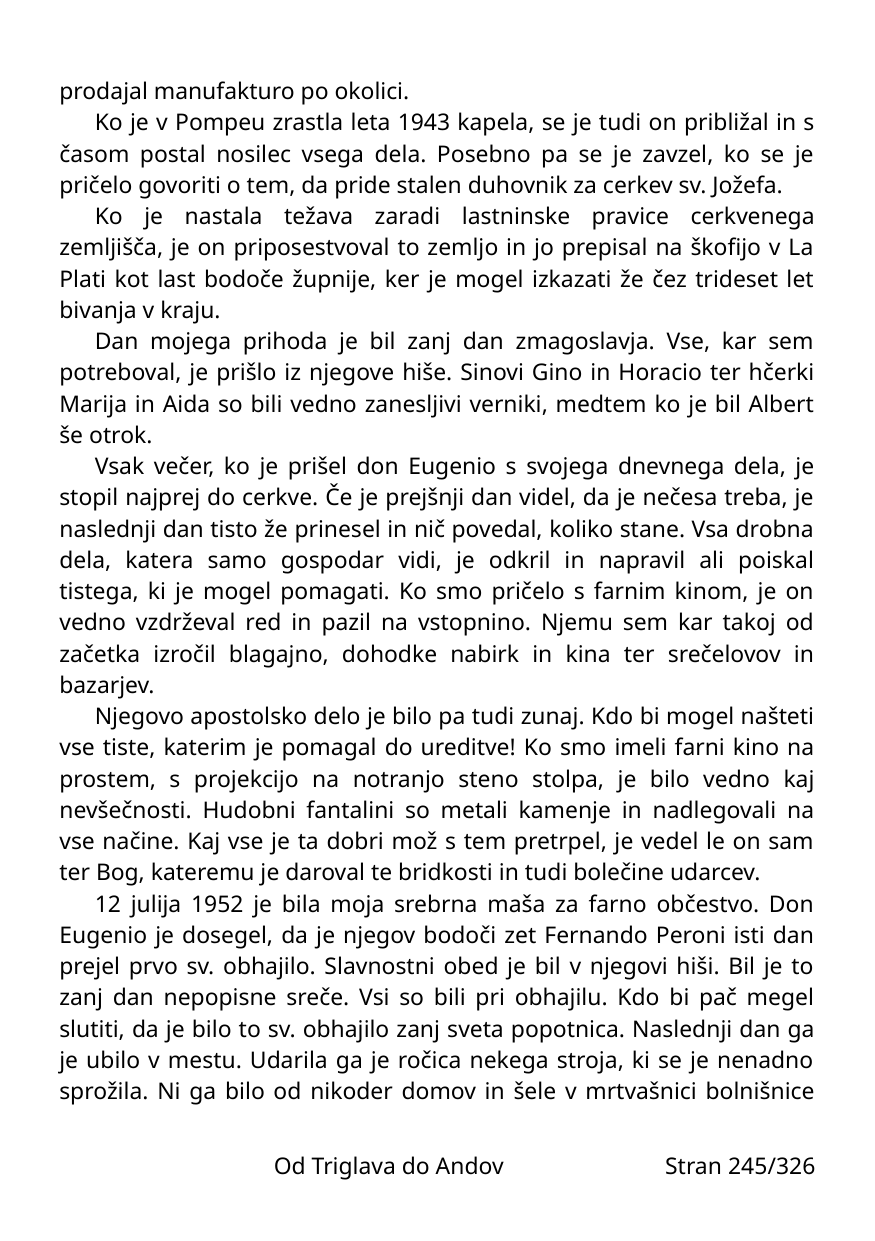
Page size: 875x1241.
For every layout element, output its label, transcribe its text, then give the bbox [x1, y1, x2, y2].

text Vsak večer, ko je prišel don Eugenio s svojega dnevnega dela, je stopil najprej do cerkve. Če je prejšnji dan videl, da je nečesa treba, je naslednji dan tisto že prinesel in nič povedal, koliko stane. Vsa drobna dela, katera samo gospodar vidi, je odkril in napravil ali poiskal tistega, ki je mogel pomagati. Ko smo pričelo s farnim kinom, je on vedno vzdrževal red in pazil na vstopnino. Njemu sem kar takoj od začetka izročil blagajno, dohodke nabirk in kina ter srečelovov in bazarjev. [59, 450, 815, 700]
text Ko je nastala težava zaradi lastninske pravice cerkvenega zemljišča, je on priposestvoval to zemljo in jo prepisal na škofijo v La Plati kot last bodoče župnije, ker je mogel izkazati že čez trideset let bivanja v kraju. [59, 200, 815, 325]
text Ko je v Pompeu zrastla leta 1943 kapela, se je tudi on približal in s časom postal nosilec vsega dela. Posebno pa se je zavzel, ko se je pričelo govoriti o tem, da pride stalen duhovnik za cerkev sv. Jožefa. [59, 106, 815, 200]
text prodajal manufakturo po okolici. [59, 75, 815, 106]
text Dan mojega prihoda je bil zanj dan zmagoslavja. Vse, kar sem potreboval, je prišlo iz njegove hiše. Sinovi Gino in Horacio ter hčerki Marija in Aida so bili vedno zanesljivi verniki, medtem ko je bil Albert še otrok. [59, 325, 815, 450]
text 12 julija 1952 je bila moja srebrna maša za farno občestvo. Don Eugenio je dosegel, da je njegov bodoči zet Fernando Peroni isti dan prejel prvo sv. obhajilo. Slavnostni obed je bil v njegovi hiši. Bil je to zanj dan nepopisne sreče. Vsi so bili pri obhajilu. Kdo bi pač megel slutiti, da je bilo to sv. obhajilo zanj sveta popotnica. Naslednji dan ga je ubilo v mestu. Udarila ga je ročica nekega stroja, ki se je nenadno sprožila. Ni ga bilo od nikoder domov in šele v mrtvašnici bolnišnice [59, 887, 815, 1106]
text Njegovo apostolsko delo je bilo pa tudi zunaj. Kdo bi mogel našteti vse tiste, katerim je pomagal do ureditve! Ko smo imeli farni kino na prostem, s projekcijo na notranjo steno stolpa, je bilo vedno kaj nevšečnosti. Hudobni fantalini so metali kamenje in nadlegovali na vse načine. Kaj vse je ta dobri mož s tem pretrpel, je vedel le on sam ter Bog, kateremu je daroval te bridkosti in tudi bolečine udarcev. [59, 700, 815, 887]
